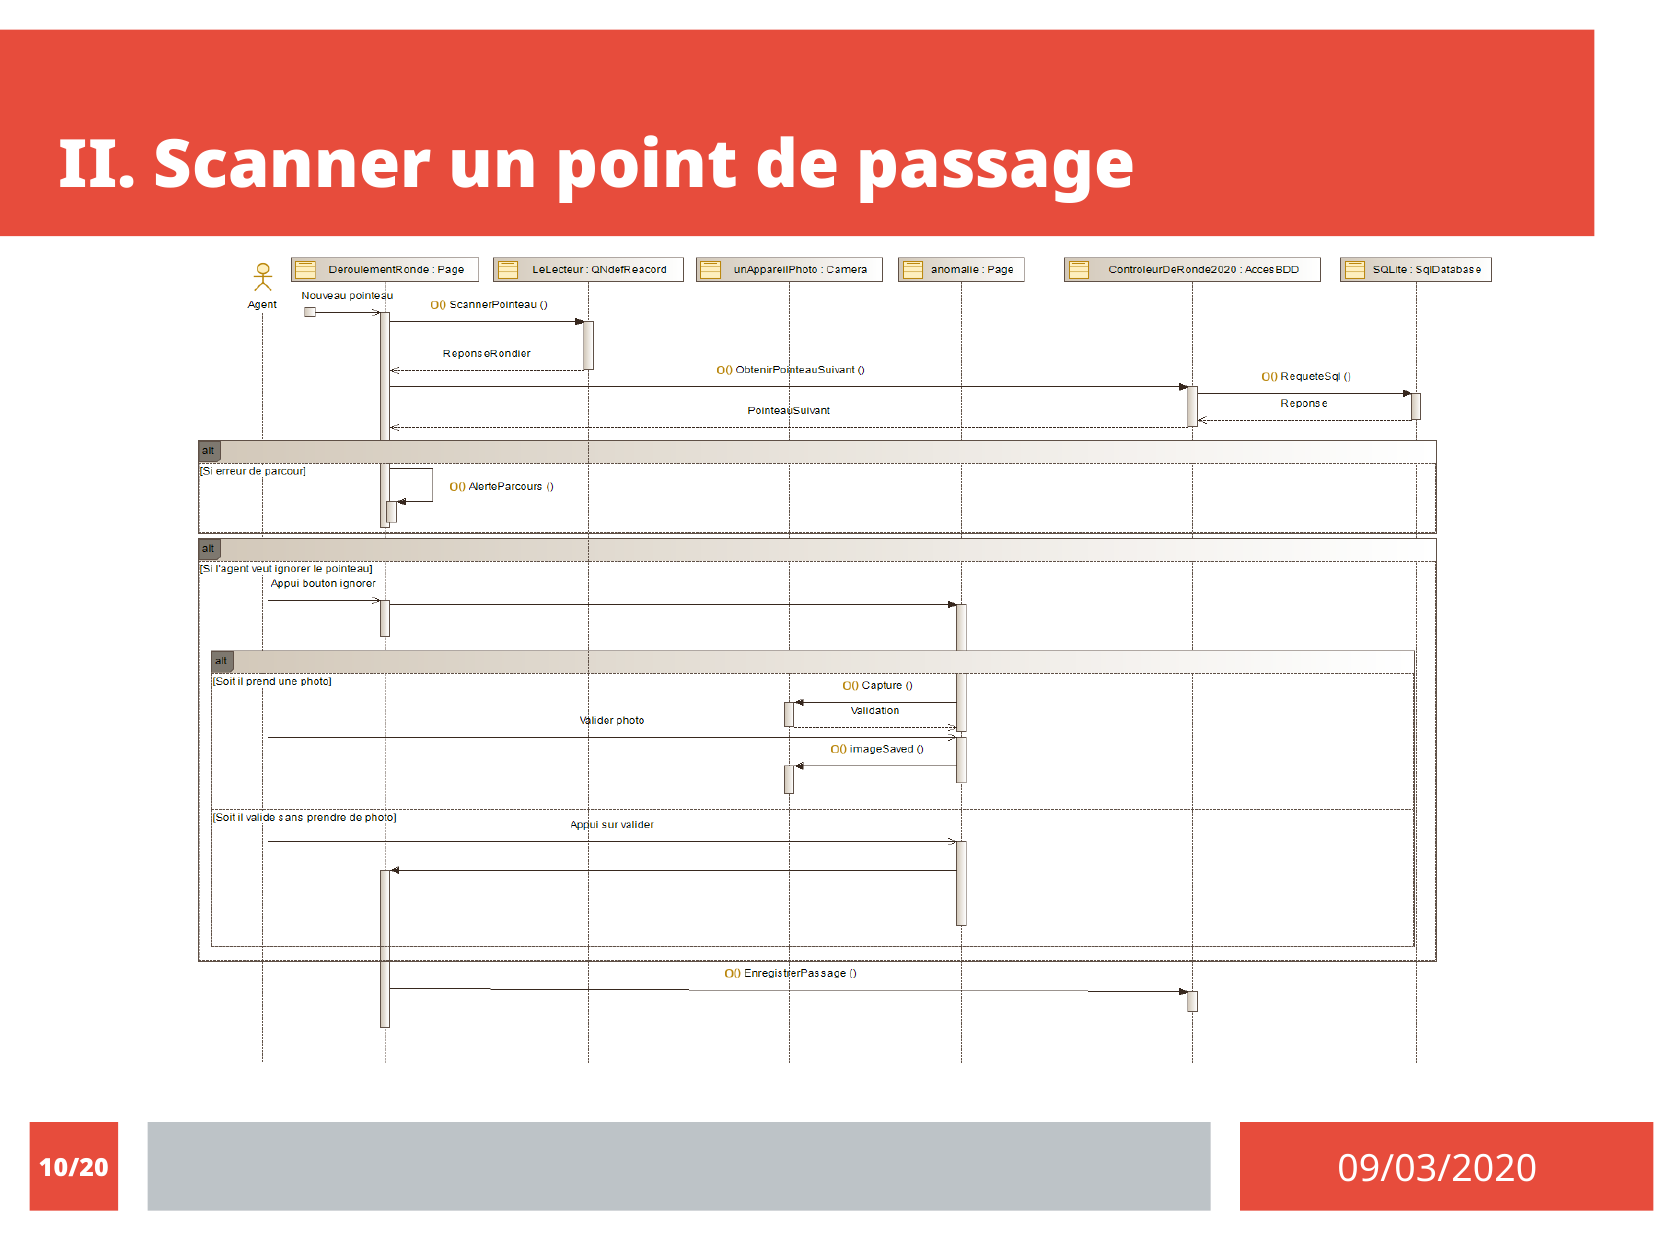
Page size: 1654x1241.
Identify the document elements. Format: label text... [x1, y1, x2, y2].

picture [188, 249, 1501, 1063]
title II. Scanner un point de passage [59, 59, 1595, 207]
